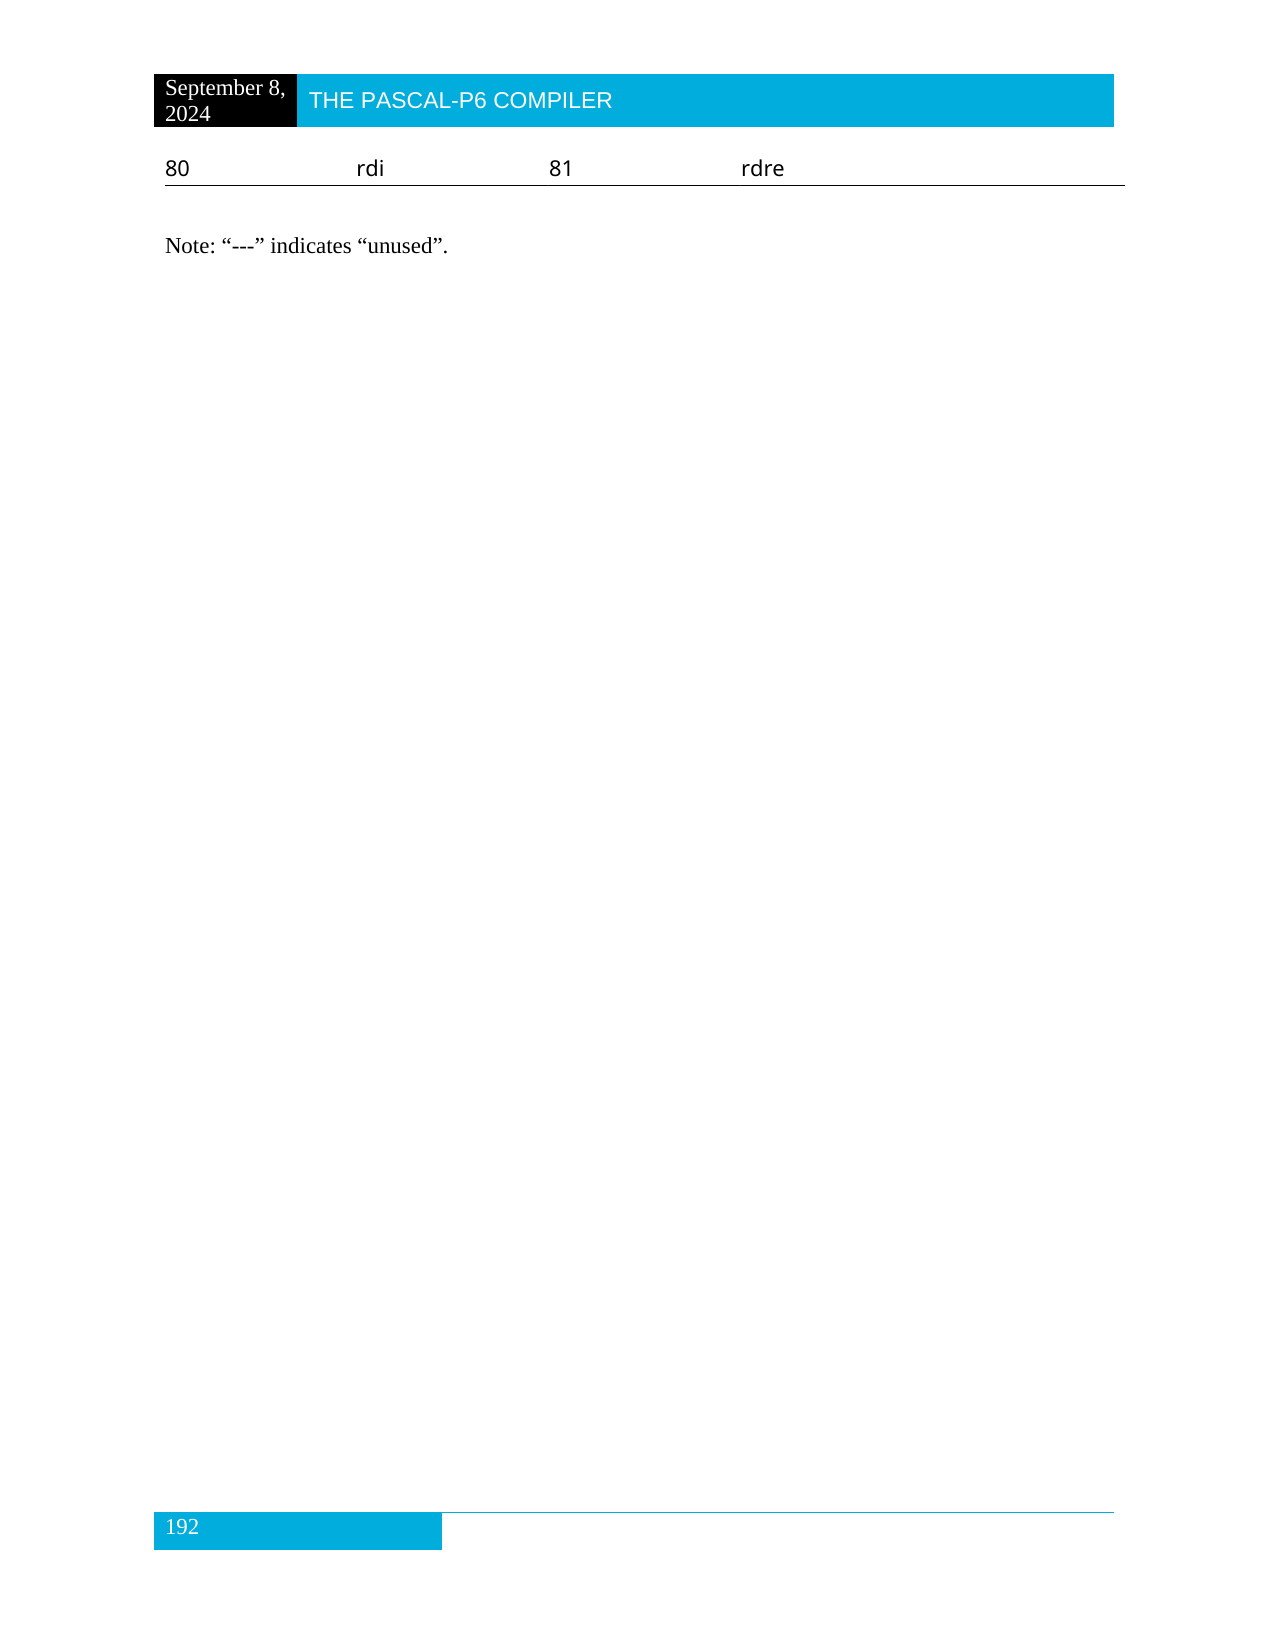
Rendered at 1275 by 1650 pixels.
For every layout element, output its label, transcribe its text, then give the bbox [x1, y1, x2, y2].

table_cell rdi [356, 153, 549, 185]
table_cell 81 [549, 153, 741, 185]
table_cell 80 [165, 153, 356, 185]
text Note: “---” indicates “unused”. [165, 232, 1125, 259]
table_cell rdre [741, 153, 1125, 185]
